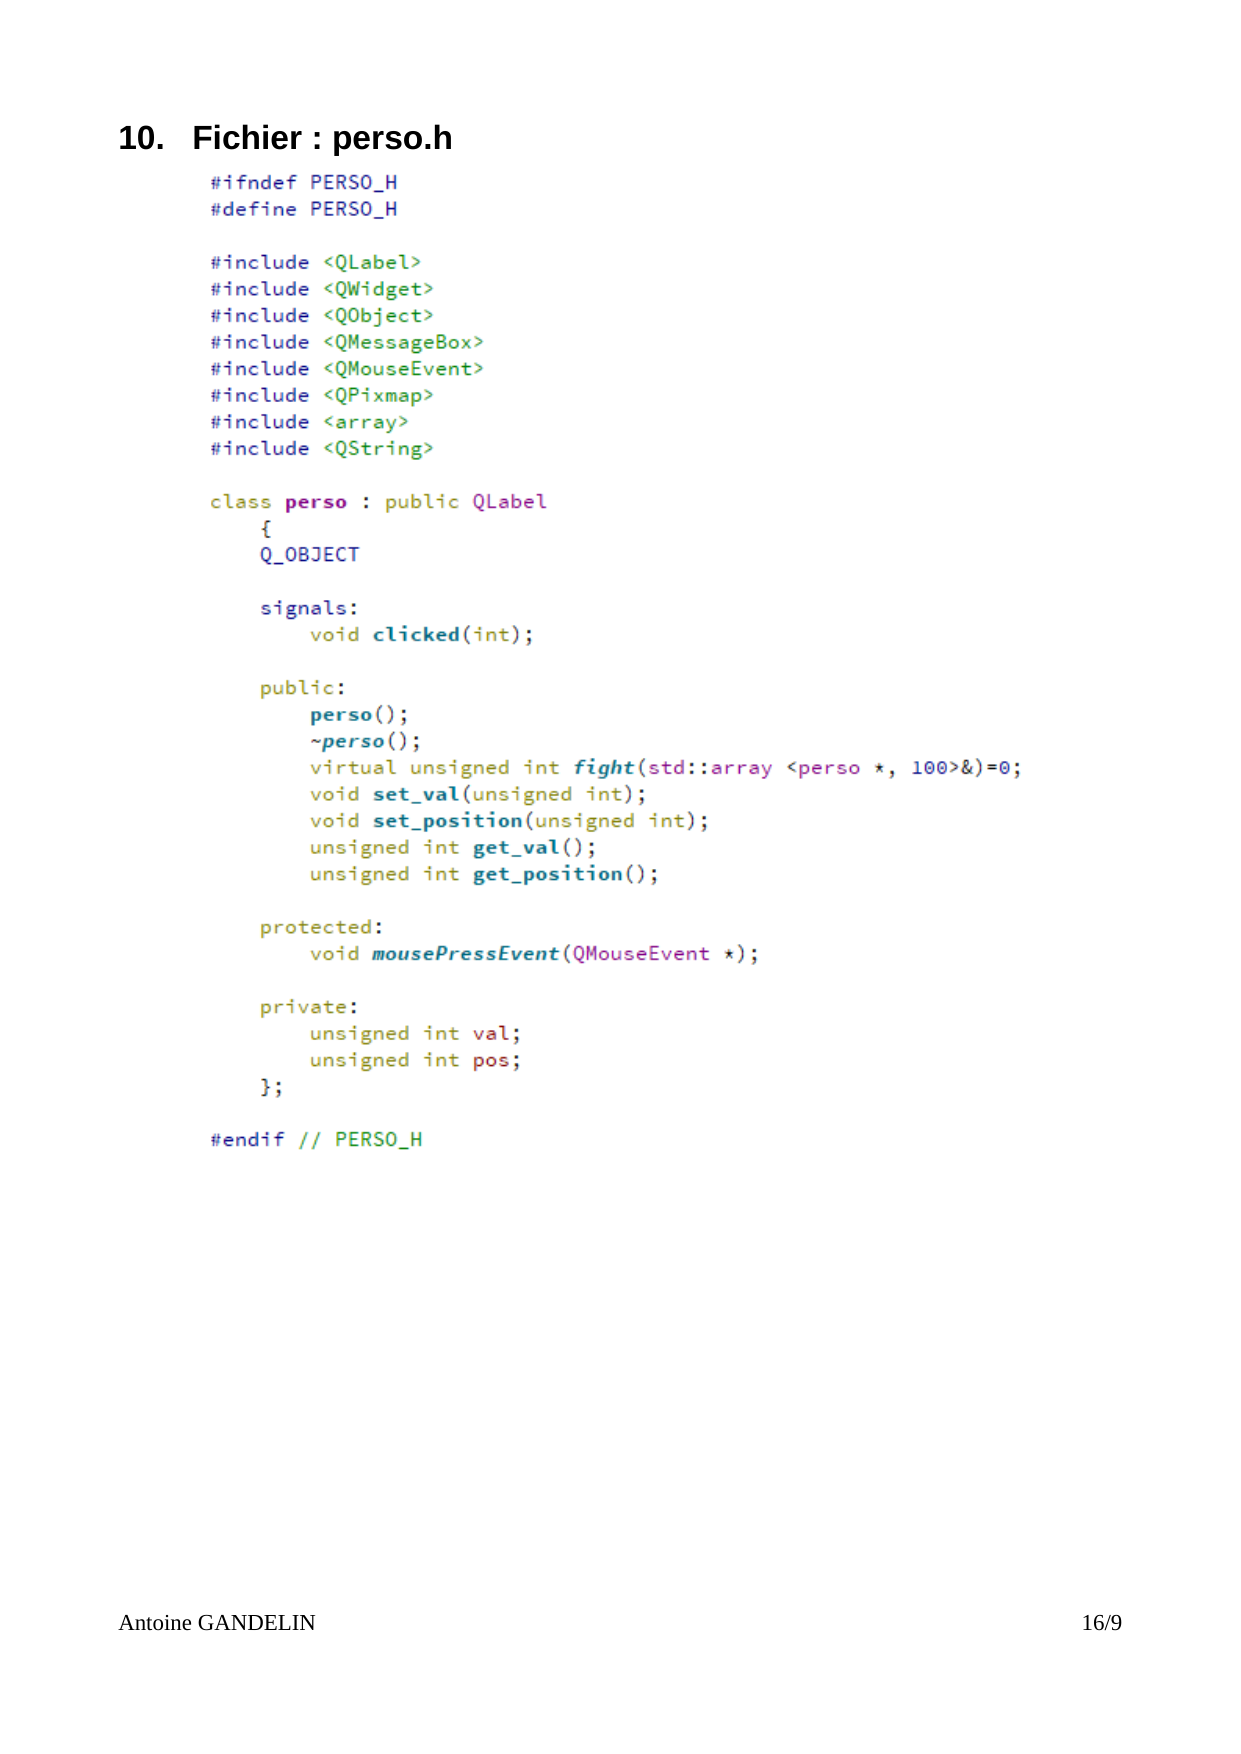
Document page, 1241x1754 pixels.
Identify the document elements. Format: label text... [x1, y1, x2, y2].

picture [210, 169, 1030, 1162]
subtitle Fichier : perso.h [118, 118, 1122, 157]
